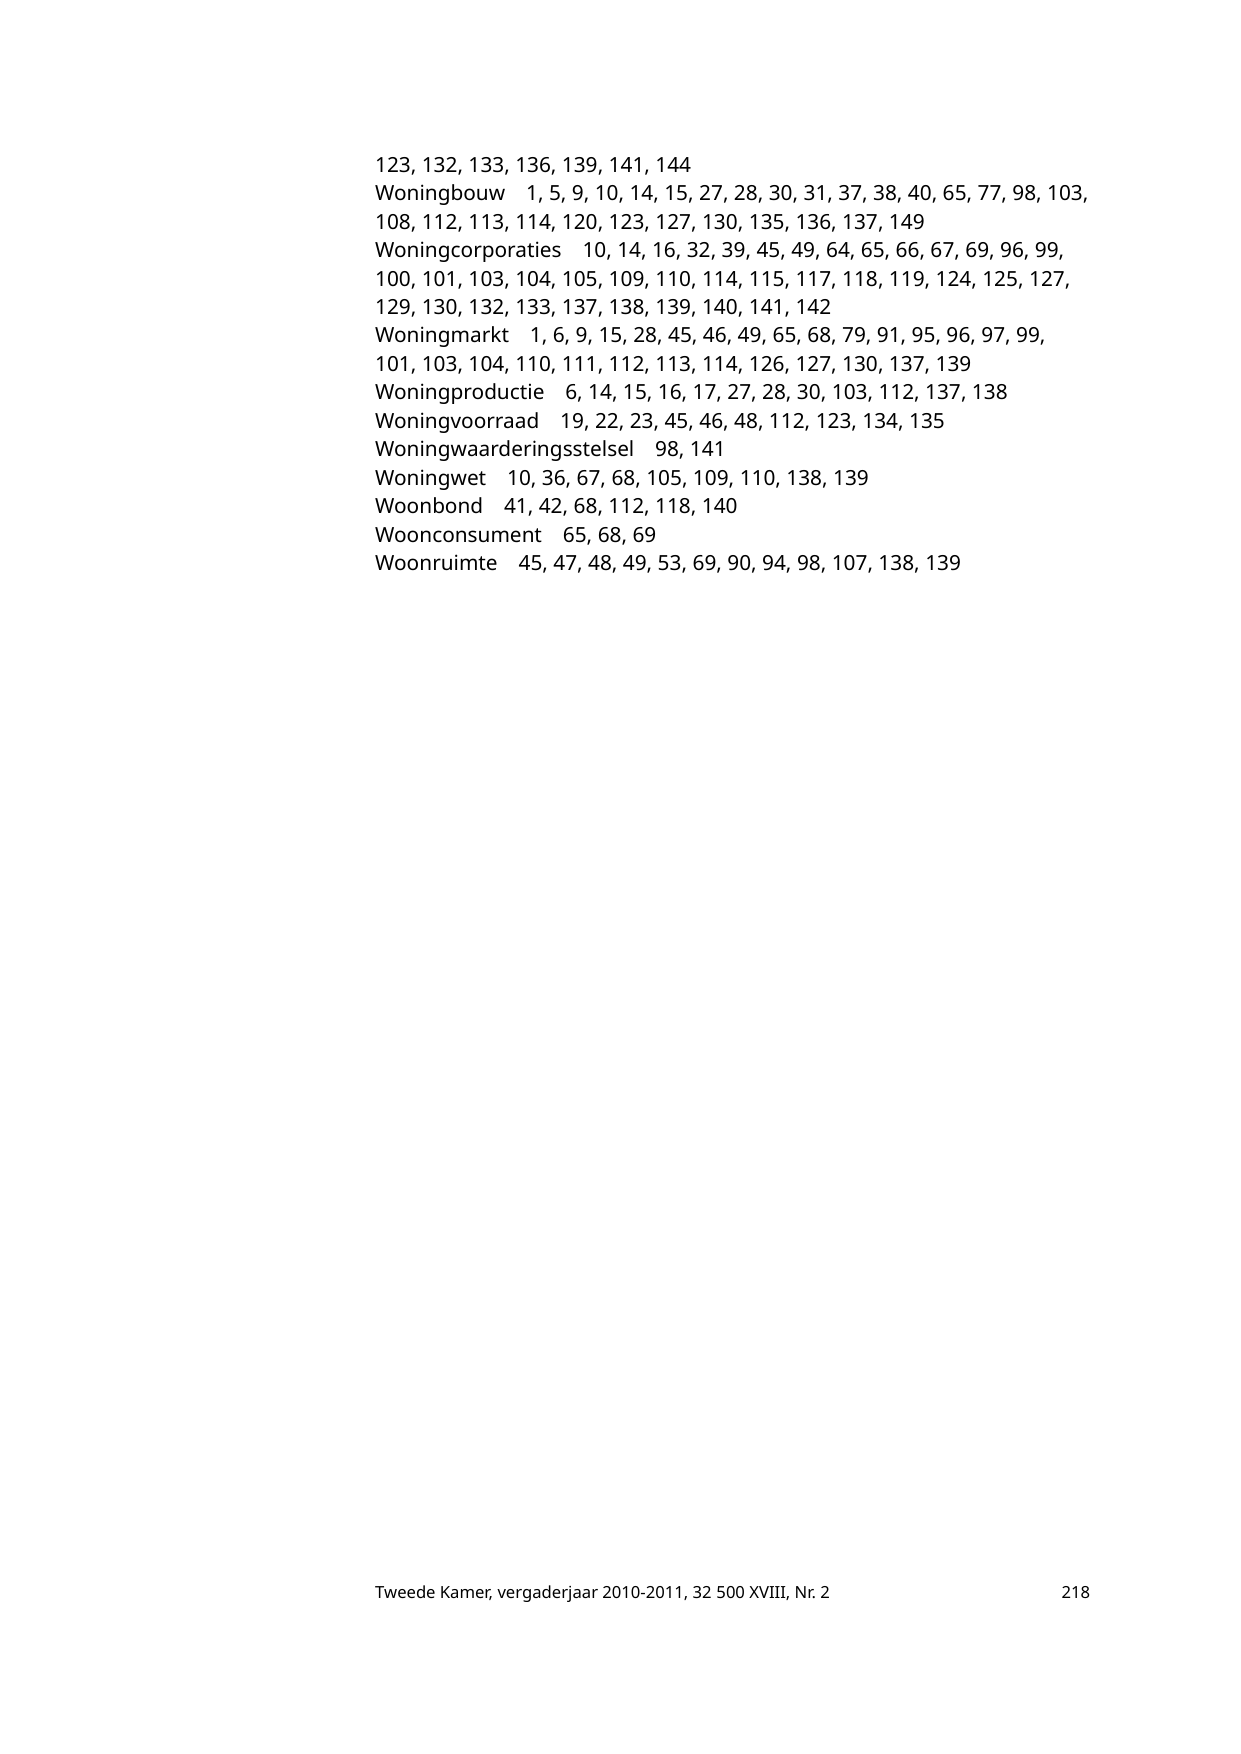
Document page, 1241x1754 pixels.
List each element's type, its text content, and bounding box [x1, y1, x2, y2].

text Woningmarkt 1, 6, 9, 15, 28, 45, 46, 49, 65, 68, 79, 91, 95, 96, 97, 99, 101, 103, 104, 110, 111, 112, 113, 114, 126, 127, 130, 137, 139 [375, 321, 1090, 377]
text Woonruimte 45, 47, 48, 49, 53, 69, 90, 94, 98, 107, 138, 139 [375, 548, 1090, 577]
text Woningproductie 6, 14, 15, 16, 17, 27, 28, 30, 103, 112, 137, 138 [375, 377, 1090, 406]
text Woningcorporaties 10, 14, 16, 32, 39, 45, 49, 64, 65, 66, 67, 69, 96, 99, 100, 101, 103, 104, 105, 109, 110, 114, 115, 117, 118, 119, 124, 125, 127, 129, 130, 132, 133, 137, 138, 139, 140, 141, 142 [375, 235, 1090, 321]
text Woonconsument 65, 68, 69 [375, 520, 1090, 548]
text Woningwet 10, 36, 67, 68, 105, 109, 110, 138, 139 [375, 463, 1090, 491]
text Woningwaarderingsstelsel 98, 141 [375, 434, 1090, 463]
text Woningvoorraad 19, 22, 23, 45, 46, 48, 112, 123, 134, 135 [375, 406, 1090, 434]
text Woonbond 41, 42, 68, 112, 118, 140 [375, 491, 1090, 520]
text 123, 132, 133, 136, 139, 141, 144 [375, 150, 1090, 178]
text Woningbouw 1, 5, 9, 10, 14, 15, 27, 28, 30, 31, 37, 38, 40, 65, 77, 98, 103, 108, 112, 113, 114, 120, 123, 127, 130, 135, 136, 137, 149 [375, 178, 1090, 235]
